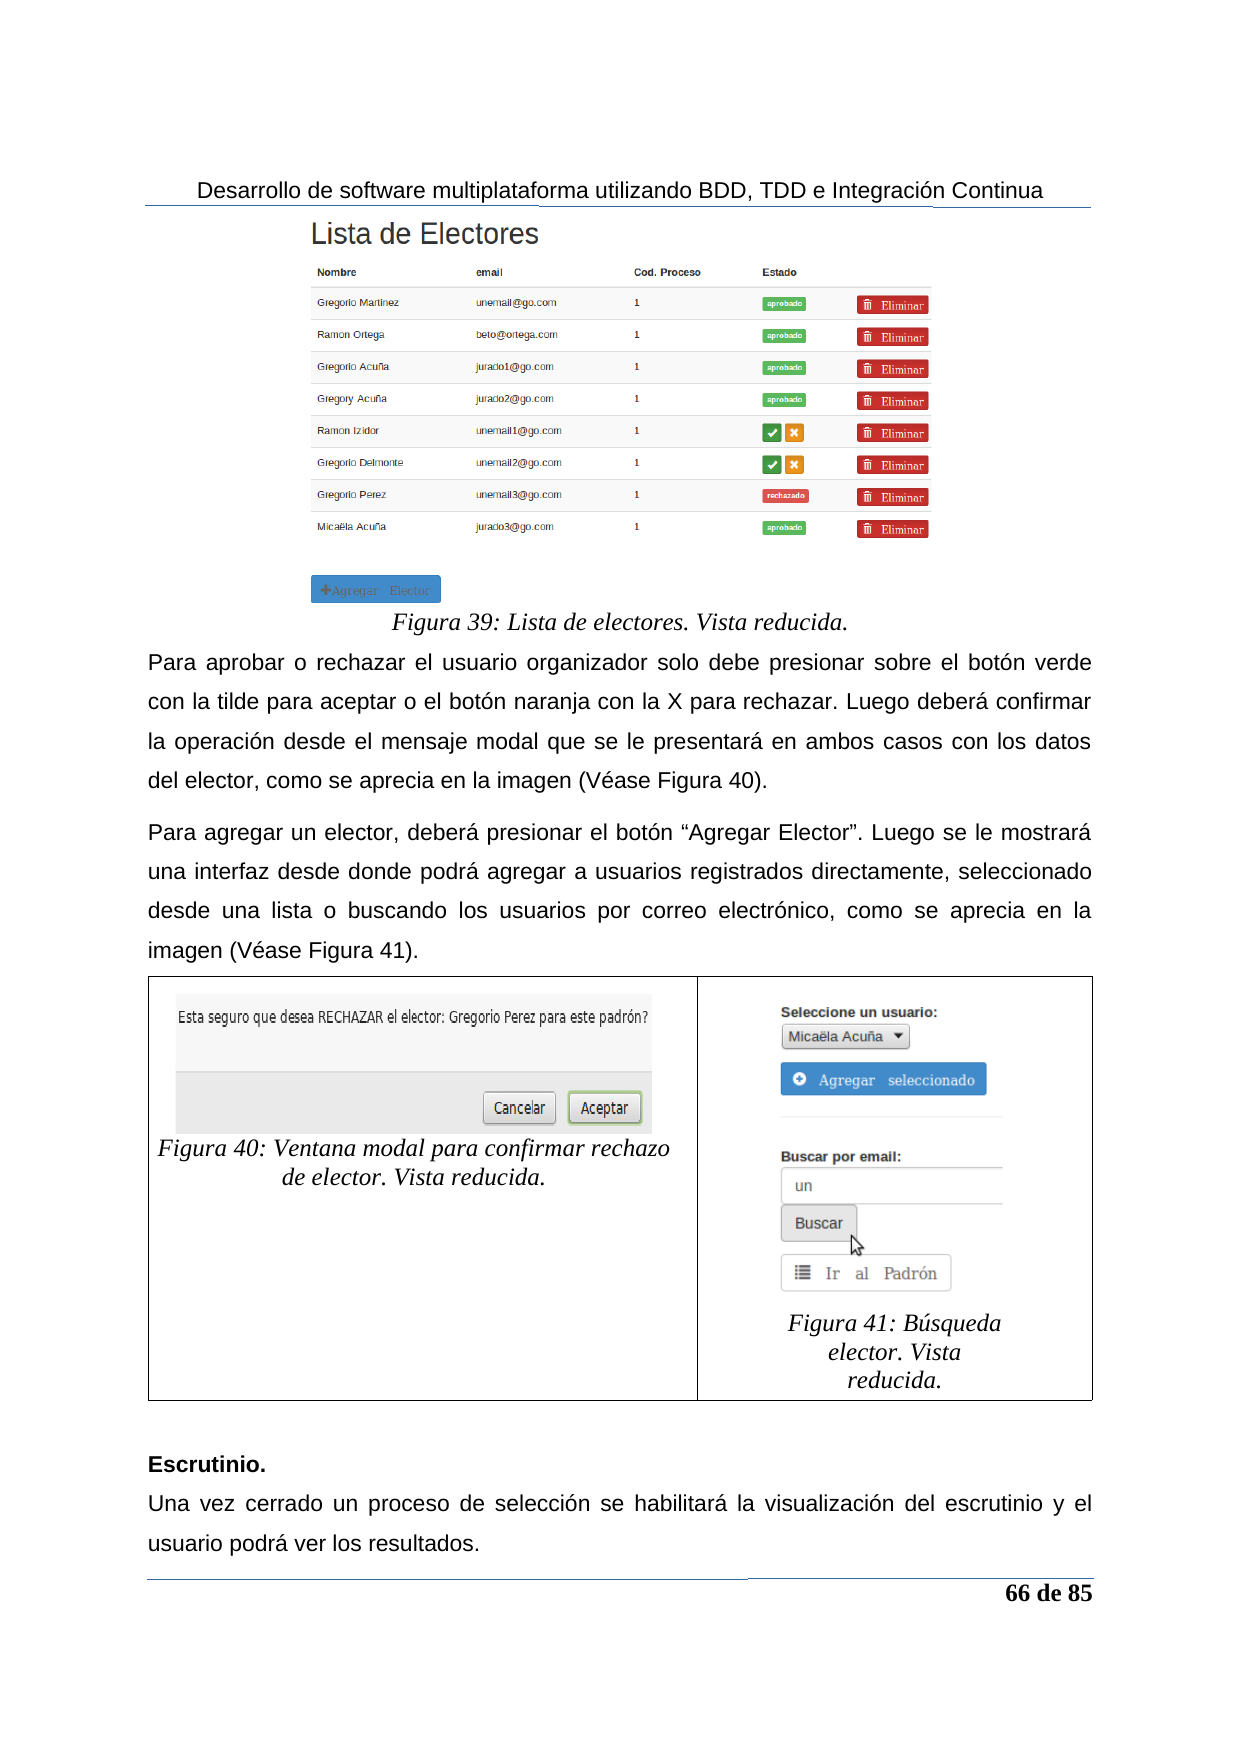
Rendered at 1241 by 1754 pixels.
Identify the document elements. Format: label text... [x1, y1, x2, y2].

text Figura 39: Lista de electores. Vista reducida. [299, 607, 941, 636]
table_header [149, 977, 697, 1400]
text Escrutinio. [148, 1451, 1093, 1478]
text Una vez cerrado un proceso de selección se habilitará la visualización del escrutinio y el usuario podrá ver los resultados. [148, 1490, 1093, 1556]
table_header [698, 977, 1092, 1400]
picture [175, 994, 652, 1134]
text Para agregar un elector, deberá presionar el botón “Agregar Elector”. Luego se le mostrará una interfaz desde donde podrá agregar a usuarios registrados directamente, seleccionado desde una lista o buscando los usuarios por correo electrónico, como se aprecia en la imagen (Véase Figura 41). [148, 818, 1093, 963]
text Para aprobar o rechazar el usuario organizador solo debe presionar sobre el botón verde con la tilde para aceptar o el botón naranja con la X para rechazar. Luego deberá confirmar la operación desde el mensaje modal que se le presentará en ambos casos con los datos del elector, como se aprecia en la imagen (Véase Figura 40). [148, 206, 1093, 794]
picture [308, 218, 932, 607]
picture [771, 994, 1003, 1308]
